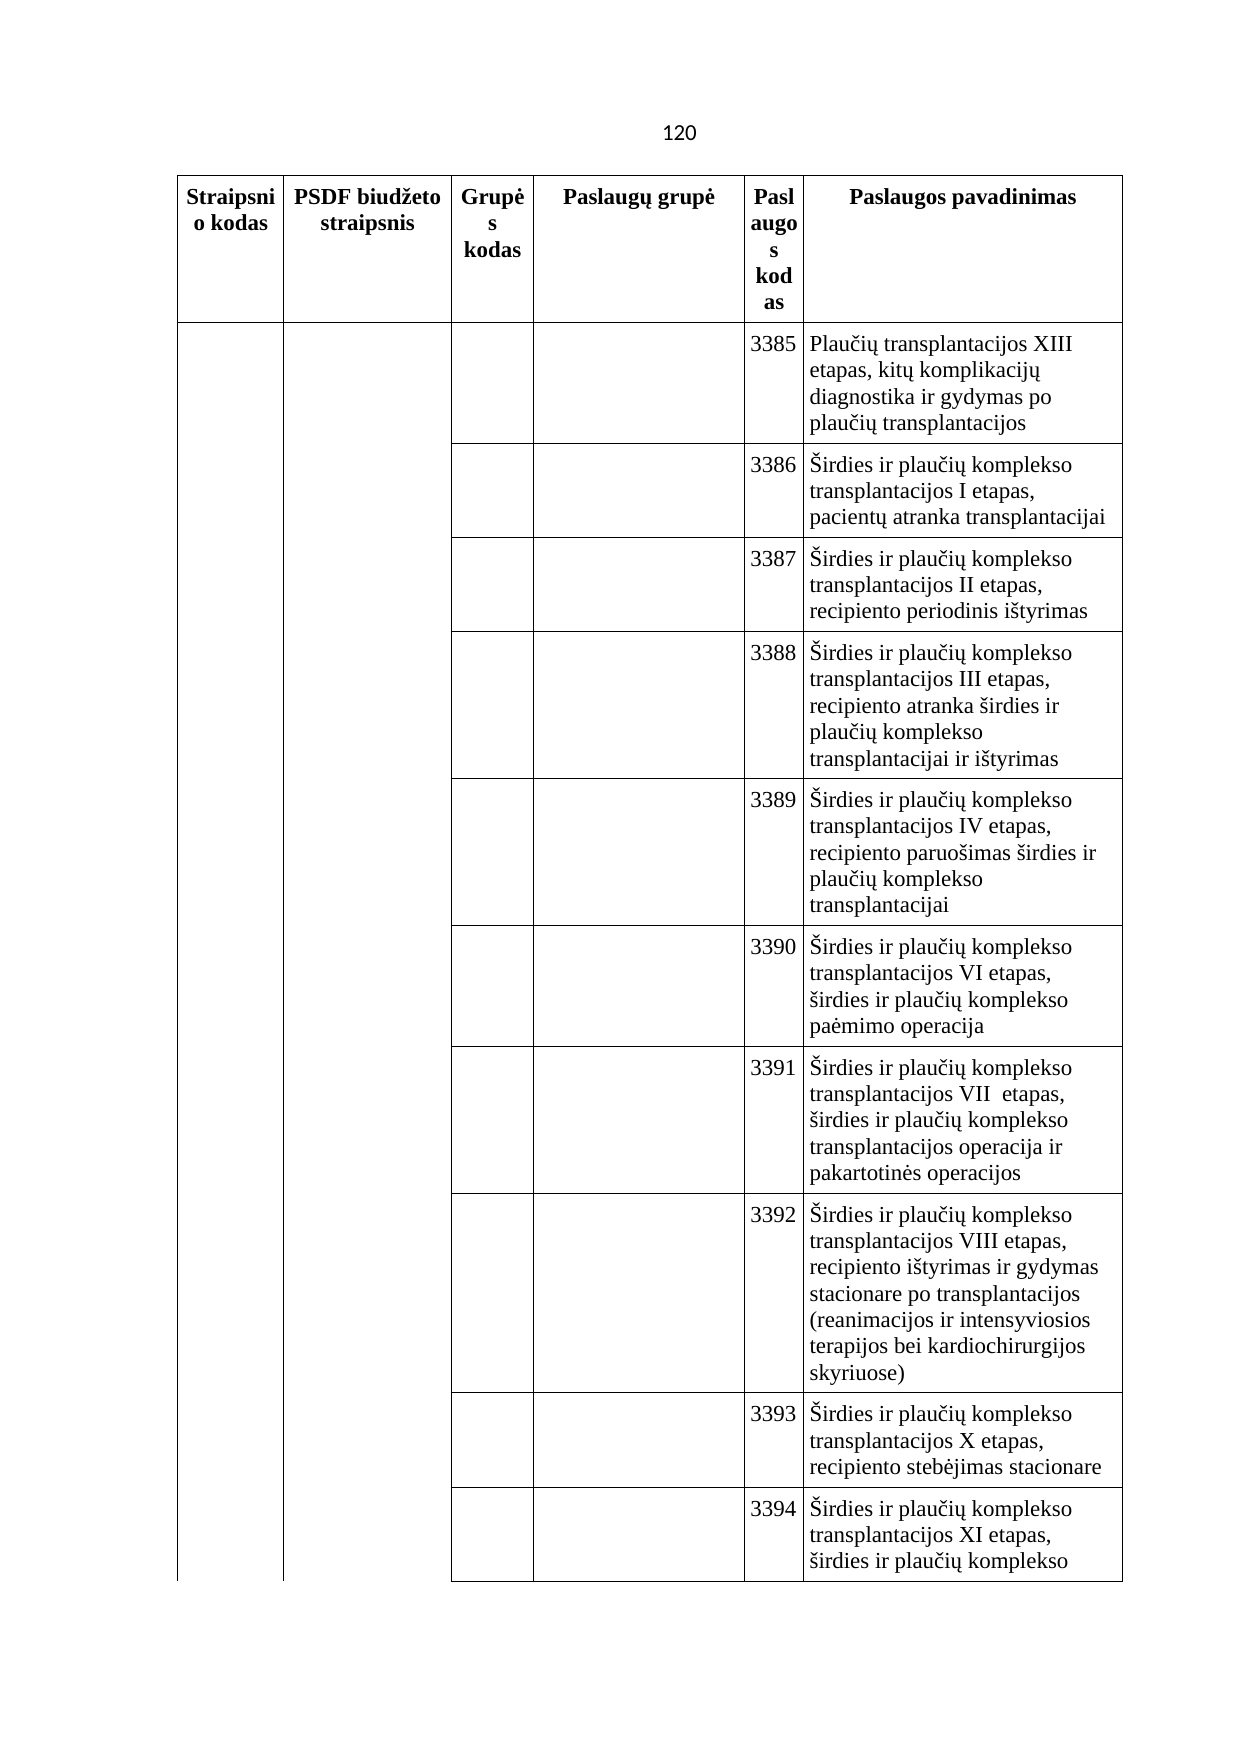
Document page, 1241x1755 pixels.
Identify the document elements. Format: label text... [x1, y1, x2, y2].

table_cell [452, 1393, 533, 1487]
table_cell 3390 [745, 926, 803, 1046]
table_cell Širdies ir plaučių komplekso transplantacijos XI etapas, širdies ir plaučių komplekso [804, 1488, 1122, 1581]
table_cell [452, 926, 533, 1046]
table_cell [534, 444, 744, 537]
table_cell Širdies ir plaučių komplekso transplantacijos X etapas, recipiento stebėjimas stacionare [804, 1393, 1122, 1487]
table_cell 3389 [745, 779, 803, 925]
table_cell [452, 444, 533, 537]
table_cell [178, 1392, 283, 1487]
table_cell [534, 323, 744, 442]
table_cell [452, 538, 533, 631]
table_cell [178, 537, 283, 631]
table_header Paslaugų grupė [534, 176, 744, 322]
table_header Paslaugos kodas [745, 176, 803, 322]
table_cell 3387 [745, 538, 803, 631]
table_cell [178, 1487, 283, 1581]
table_cell [534, 538, 744, 631]
table_cell Širdies ir plaučių komplekso transplantacijos II etapas, recipiento periodinis ištyrimas [804, 538, 1122, 631]
table_cell [284, 1193, 451, 1392]
table_header PSDF biudžeto straipsnis [284, 176, 451, 322]
table_cell [178, 778, 283, 925]
table_cell [284, 1046, 451, 1193]
table_cell Širdies ir plaučių komplekso transplantacijos IV etapas, recipiento paruošimas širdies ir plaučių komplekso transplantacijai [804, 779, 1122, 925]
table_cell [452, 632, 533, 778]
table_cell [178, 631, 283, 778]
table_cell [452, 1194, 533, 1392]
table_cell [284, 443, 451, 537]
table_cell [534, 632, 744, 778]
table_cell [178, 1193, 283, 1392]
table_cell [534, 1194, 744, 1392]
table_cell [452, 779, 533, 925]
table_cell [534, 779, 744, 925]
table_cell 3392 [745, 1194, 803, 1392]
table_cell Širdies ir plaučių komplekso transplantacijos VII etapas, širdies ir plaučių komplekso transplantacijos operacija ir pakartotinės operacijos [804, 1047, 1122, 1193]
table_cell 3386 [745, 444, 803, 537]
table_cell [284, 1392, 451, 1487]
table_cell [284, 537, 451, 631]
table_cell 3394 [745, 1488, 803, 1581]
table_header Grupės kodas [452, 176, 533, 322]
table_cell 3391 [745, 1047, 803, 1193]
table_cell [178, 443, 283, 537]
table_cell [452, 1047, 533, 1193]
table_cell [534, 1047, 744, 1193]
table_cell [178, 925, 283, 1046]
table_cell [452, 1488, 533, 1581]
table_header Paslaugos pavadinimas [804, 176, 1122, 322]
table_cell [534, 1393, 744, 1487]
table_cell [284, 925, 451, 1046]
table_cell Širdies ir plaučių komplekso transplantacijos I etapas, pacientų atranka transplantacijai [804, 444, 1122, 537]
table_cell [534, 1488, 744, 1581]
table_cell [534, 926, 744, 1046]
table_header Straipsnio kodas [178, 176, 283, 322]
table_cell [178, 323, 283, 442]
table_cell Širdies ir plaučių komplekso transplantacijos III etapas, recipiento atranka širdies ir plaučių komplekso transplantacijai ir ištyrimas [804, 632, 1122, 778]
table_cell [284, 1487, 451, 1581]
table_cell [284, 778, 451, 925]
table_cell [452, 323, 533, 442]
table_cell [178, 1046, 283, 1193]
table_cell 3385 [745, 323, 803, 442]
table_cell [284, 631, 451, 778]
table_cell Širdies ir plaučių komplekso transplantacijos VI etapas, širdies ir plaučių komplekso paėmimo operacija [804, 926, 1122, 1046]
table_cell Širdies ir plaučių komplekso transplantacijos VIII etapas, recipiento ištyrimas ir gydymas stacionare po transplantacijos (reanimacijos ir intensyviosios terapijos bei kardiochirurgijos skyriuose) [804, 1194, 1122, 1392]
table_cell 3393 [745, 1393, 803, 1487]
table_cell 3388 [745, 632, 803, 778]
table_cell Plaučių transplantacijos XIII etapas, kitų komplikacijų diagnostika ir gydymas po plaučių transplantacijos [804, 323, 1122, 442]
table_cell [284, 323, 451, 442]
